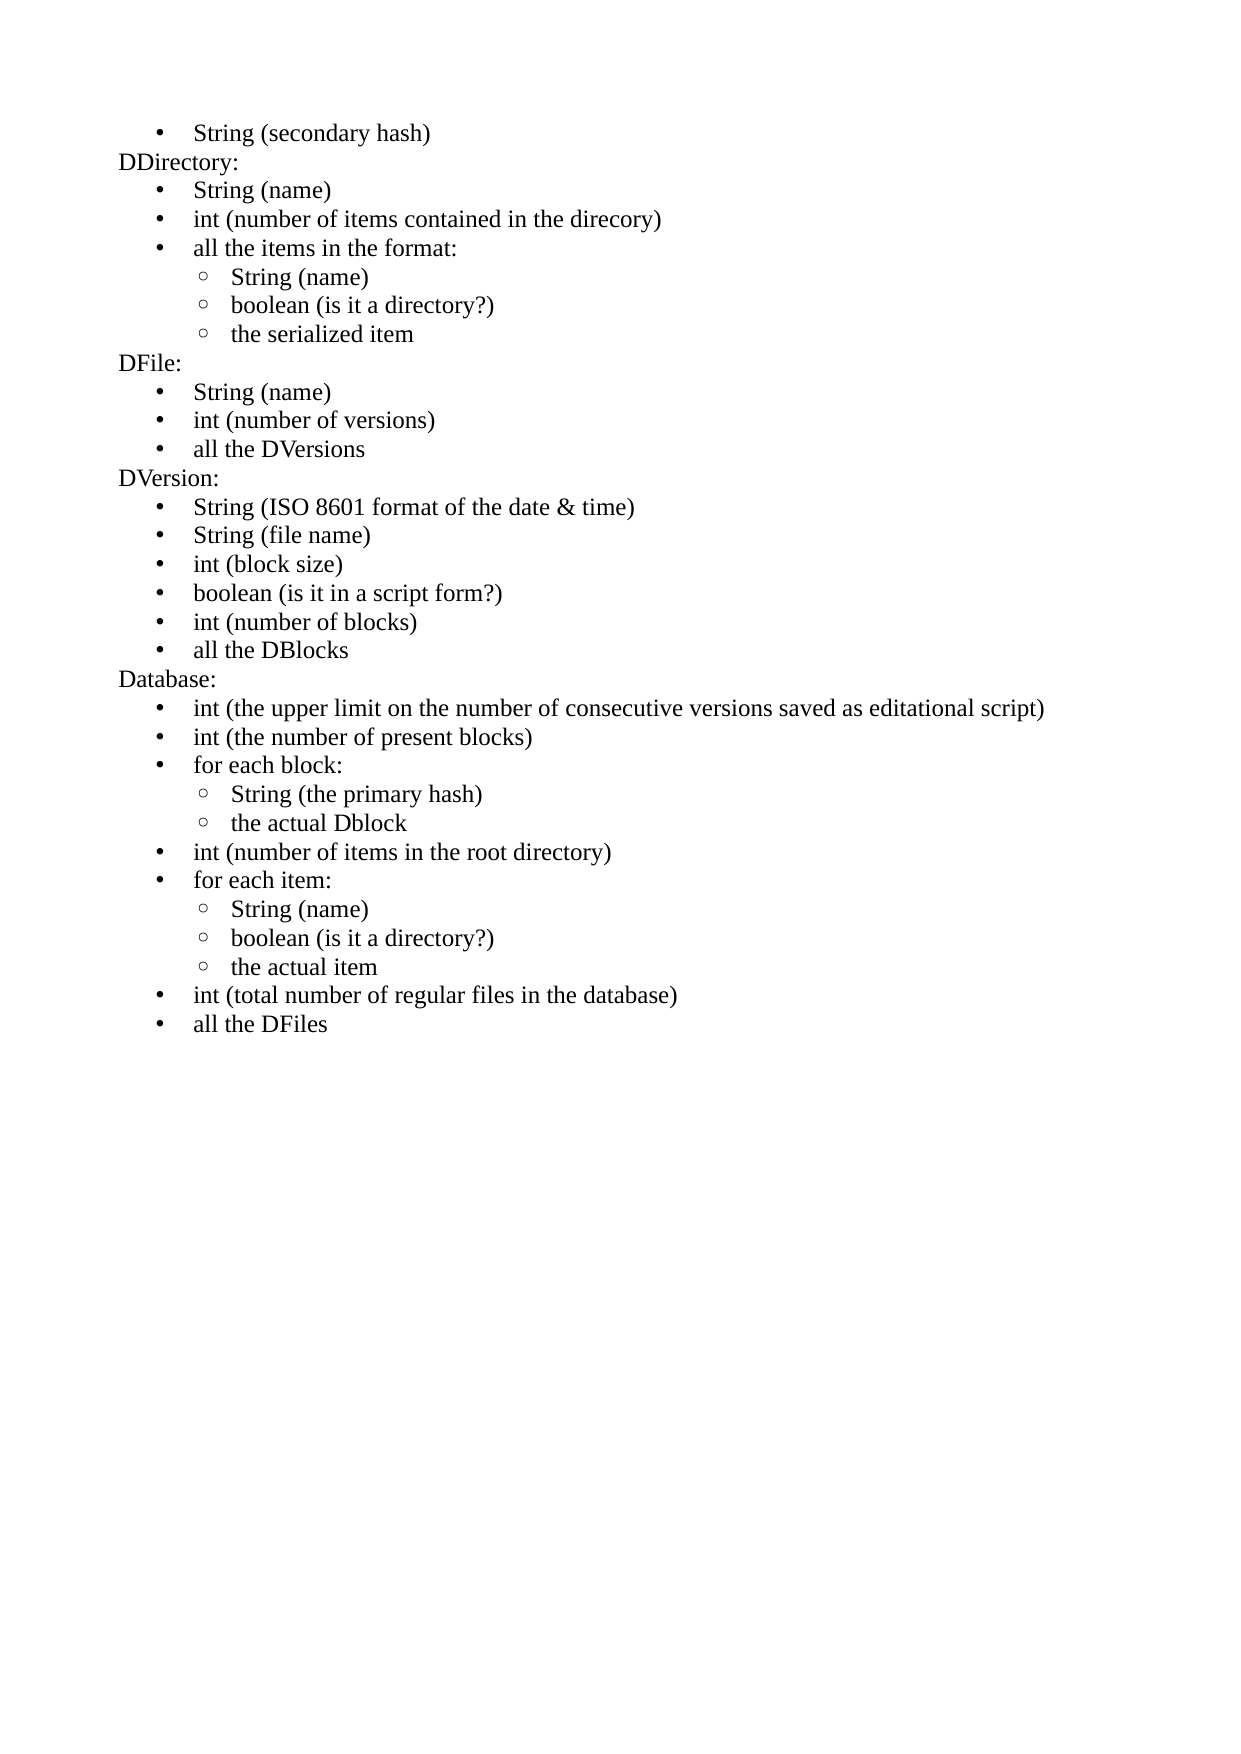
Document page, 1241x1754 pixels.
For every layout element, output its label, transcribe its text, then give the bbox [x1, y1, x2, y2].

list the actual item [193, 952, 1122, 981]
list String (ISO 8601 format of the date & time) [156, 492, 1122, 521]
list int (the number of present blocks) [156, 722, 1122, 751]
list int (total number of regular files in the database) [156, 981, 1122, 1009]
list all the DBlocks [156, 636, 1122, 664]
list int (number of blocks) [156, 607, 1122, 636]
list boolean (is it in a script form?) [156, 578, 1122, 607]
list int (number of items contained in the direcory) [156, 204, 1122, 233]
text DVersion: [118, 463, 1122, 492]
list int (the upper limit on the number of consecutive versions saved as editational script) [156, 693, 1122, 722]
list String (name) [156, 176, 1122, 204]
list int (number of versions) [156, 406, 1122, 434]
list int (number of items in the root directory) [156, 837, 1122, 866]
list String (name) [193, 262, 1122, 291]
list for each item: [156, 866, 1122, 894]
text Database: [118, 664, 1122, 693]
list all the items in the format: [156, 233, 1122, 262]
list the actual Dblock [193, 808, 1122, 837]
list for each block: [156, 751, 1122, 779]
list boolean (is it a directory?) [193, 291, 1122, 319]
list String (name) [193, 894, 1122, 923]
list String (secondary hash) [156, 118, 1122, 147]
text DFile: [118, 348, 1122, 377]
list String (name) [156, 377, 1122, 406]
list all the DVersions [156, 434, 1122, 463]
list all the DFiles [156, 1009, 1122, 1038]
list String (the primary hash) [193, 779, 1122, 808]
list the serialized item [193, 319, 1122, 348]
list boolean (is it a directory?) [193, 923, 1122, 952]
list int (block size) [156, 549, 1122, 578]
text DDirectory: [118, 147, 1122, 176]
list String (file name) [156, 521, 1122, 549]
